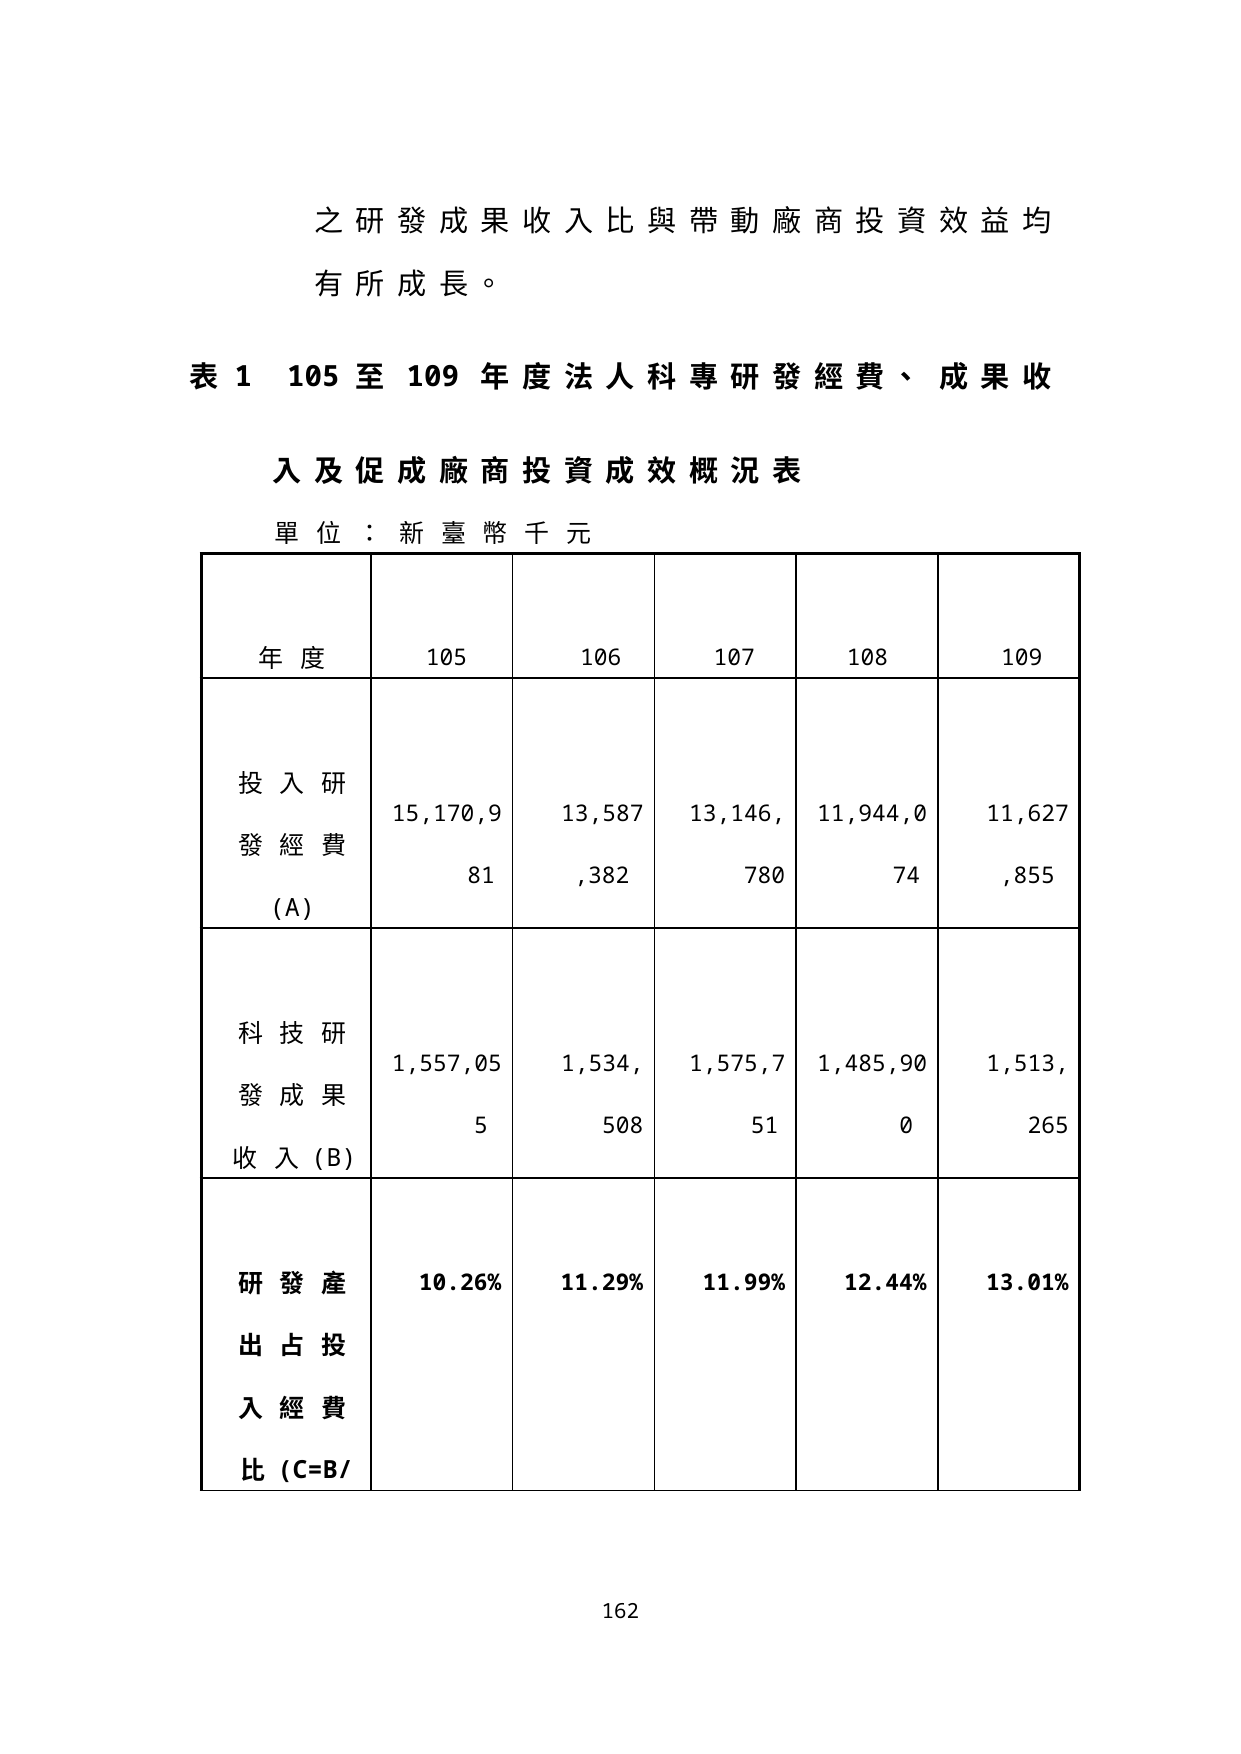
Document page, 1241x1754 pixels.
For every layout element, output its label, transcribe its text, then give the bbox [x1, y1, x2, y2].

table_header 105 [372, 555, 512, 677]
table_cell 13,587,382 [513, 679, 654, 927]
table_cell 11.99% [655, 1179, 795, 1490]
table_cell 11.29% [513, 1179, 654, 1490]
table_cell 13.01% [939, 1179, 1078, 1490]
table_cell 11,944,074 [797, 679, 937, 927]
table_cell 科技研發成果收入(B) [203, 929, 370, 1177]
table_header 107 [655, 555, 795, 677]
text 之研發成果收入比與帶動廠商投資效益均有所成長。 [271, 177, 1058, 302]
table_header 109 [939, 555, 1078, 677]
table_header 108 [797, 555, 937, 677]
table_cell 11,627,855 [939, 679, 1078, 927]
table_header 106 [513, 555, 654, 677]
table_cell 12.44% [797, 1179, 937, 1490]
table_cell 15,170,981 [372, 679, 512, 927]
table_cell 投入研發經費(A) [203, 679, 370, 927]
table_cell 1,557,055 [372, 929, 512, 1177]
table_cell 1,485,900 [797, 929, 937, 1177]
table_header 年度 [203, 555, 370, 677]
text 表1 105至109年度法人科專研發經費、成果收入及促成廠商投資成效概況表 單位：新臺幣千元 [183, 302, 1058, 552]
table_cell 研發產出占投入經費比(C=B/ [203, 1179, 370, 1490]
table_cell 1,513,265 [939, 929, 1078, 1177]
table_cell 13,146,780 [655, 679, 795, 927]
table_cell 1,575,751 [655, 929, 795, 1177]
table_cell 1,534,508 [513, 929, 654, 1177]
table_cell 10.26% [372, 1179, 512, 1490]
